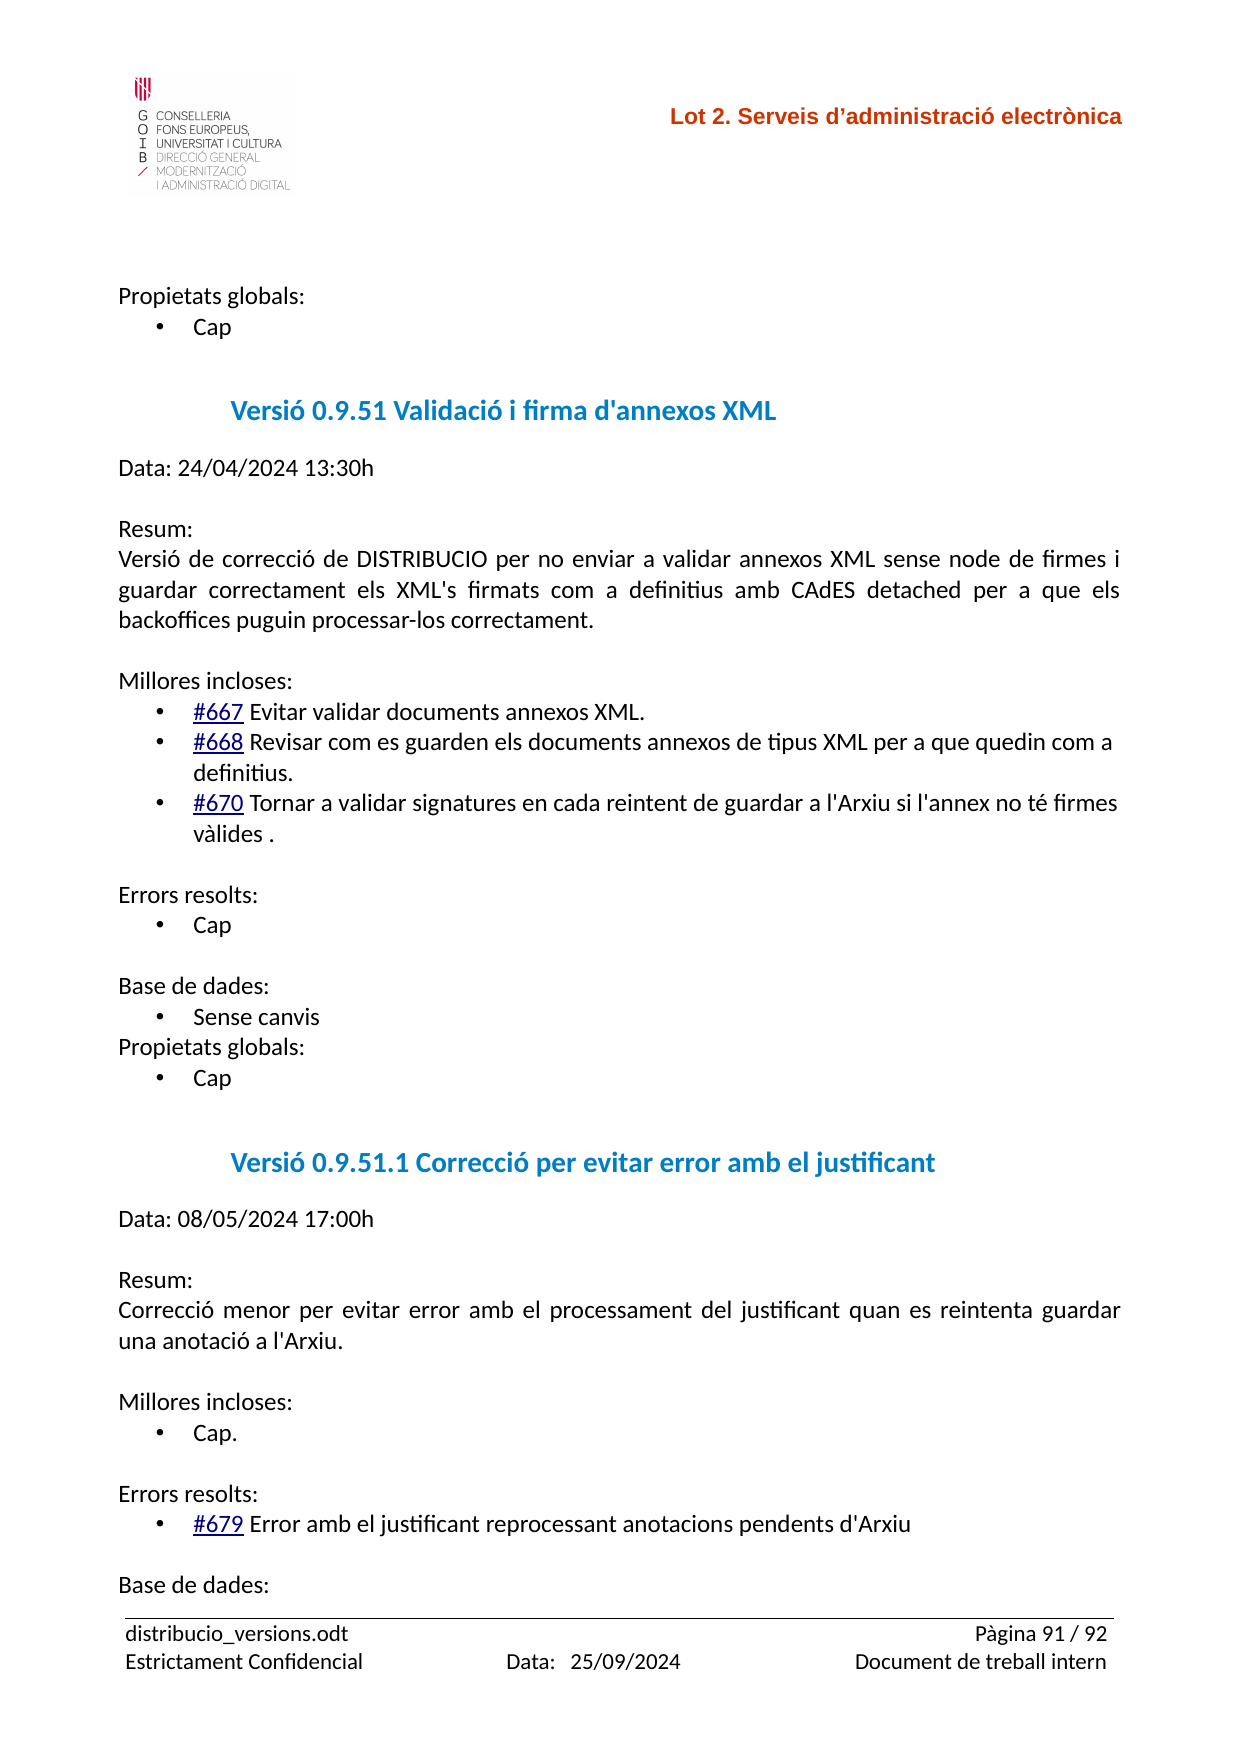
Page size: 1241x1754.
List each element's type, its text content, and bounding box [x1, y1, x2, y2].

text Millores incloses: [118, 1386, 1122, 1417]
list Cap [156, 909, 1122, 940]
list Sense canvis [156, 1001, 1122, 1032]
text Base de dades: [118, 971, 1122, 1001]
text Propietats globals: [118, 280, 1122, 311]
list Cap [156, 1062, 1122, 1093]
list Cap. [156, 1417, 1122, 1447]
subtitle Versió 0.9.51.1 Correcció per evitar error amb el justificant [153, 1144, 1122, 1179]
text Errors resolts: [118, 1478, 1122, 1508]
text Data: 08/05/2024 17:00h [118, 1203, 1122, 1233]
text Base de dades: [118, 1569, 1122, 1600]
text Correcció menor per evitar error amb el processament del justificant quan es reintenta guardar una anotació a l'Arxiu. [118, 1294, 1122, 1356]
text Resum: [118, 1264, 1122, 1294]
picture [126, 70, 299, 197]
list #670 Tornar a validar signatures en cada reintent de guardar a l'Arxiu si l'annex no té firmes vàlides . [156, 787, 1122, 848]
list #668 Revisar com es guarden els documents annexos de tipus XML per a que quedin com a definitius. [156, 726, 1122, 787]
text Millores incloses: [118, 665, 1122, 696]
list #667 Evitar validar documents annexos XML. [156, 696, 1122, 726]
list #679 Error amb el justificant reprocessant anotacions pendents d'Arxiu [156, 1508, 1122, 1539]
text Propietats globals: [118, 1032, 1122, 1062]
text Versió de correcció de DISTRIBUCIO per no enviar a validar annexos XML sense node de firmes i guardar correctament els XML's firmats com a definitius amb CAdES detached per a que els backoffices puguin processar-los correctament. [118, 543, 1122, 635]
subtitle Versió 0.9.51 Validació i firma d'annexos XML [153, 392, 1122, 428]
text Errors resolts: [118, 879, 1122, 909]
list Cap [156, 311, 1122, 341]
text Resum: [118, 513, 1122, 543]
text Data: 24/04/2024 13:30h [118, 452, 1122, 482]
